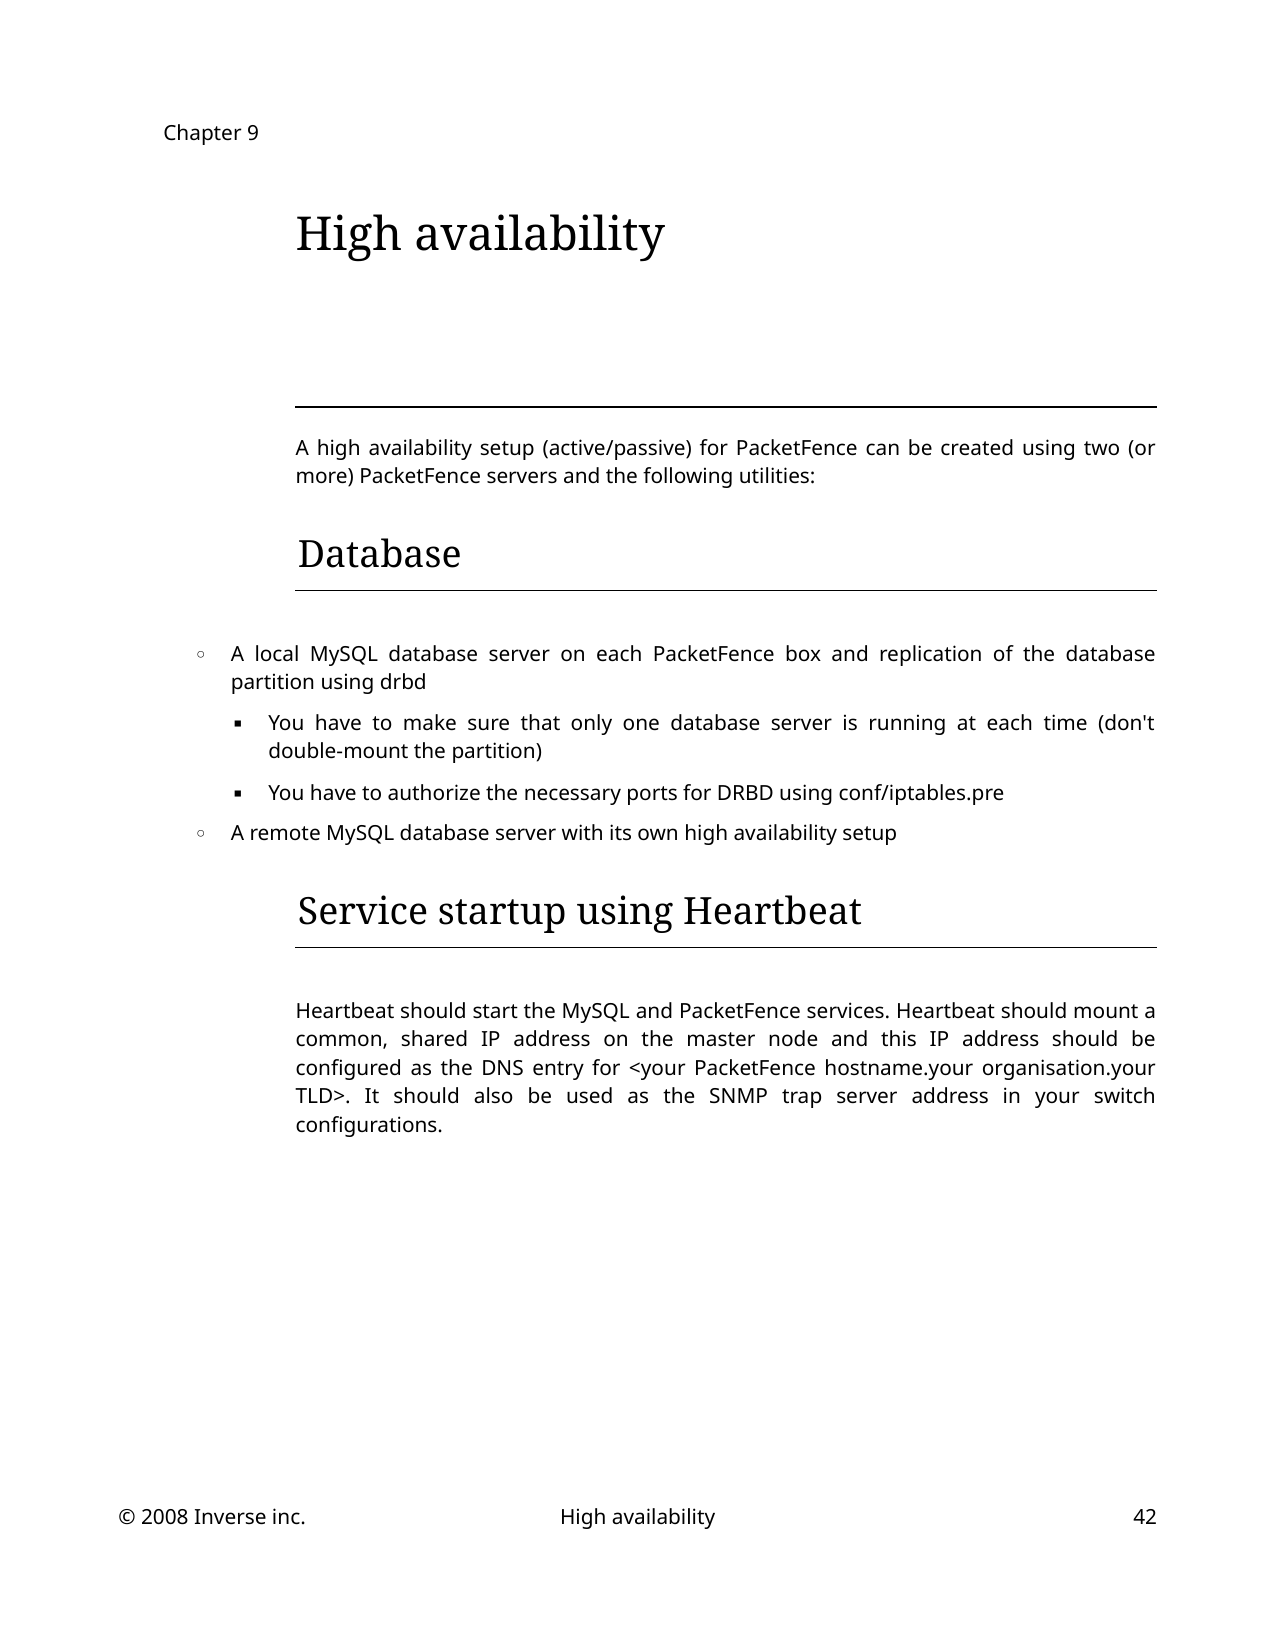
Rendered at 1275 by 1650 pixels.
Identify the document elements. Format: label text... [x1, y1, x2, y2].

list A remote MySQL database server with its own high availability setup [193, 818, 1157, 847]
list You have to make sure that only one database server is running at each time (don't double-mount the partition) [231, 708, 1157, 765]
subtitle Service startup using Heartbeat [295, 884, 1157, 947]
subtitle High availability [295, 201, 1157, 406]
text Heartbeat should start the MySQL and PacketFence services. Heartbeat should mount a common, shared IP address on the master node and this IP address should be configured as the DNS entry for <your PacketFence hostname.your organisation.your TLD>. It should also be used as the SNMP trap server address in your switch configurations. [295, 996, 1157, 1138]
list A local MySQL database server on each PacketFence box and replication of the database partition using drbd [193, 639, 1157, 696]
subtitle Database [295, 527, 1157, 590]
text A high availability setup (active/passive) for PacketFence can be created using two (or more) PacketFence servers and the following utilities: [295, 433, 1157, 490]
list You have to authorize the necessary ports for DRBD using conf/iptables.pre [231, 778, 1157, 806]
